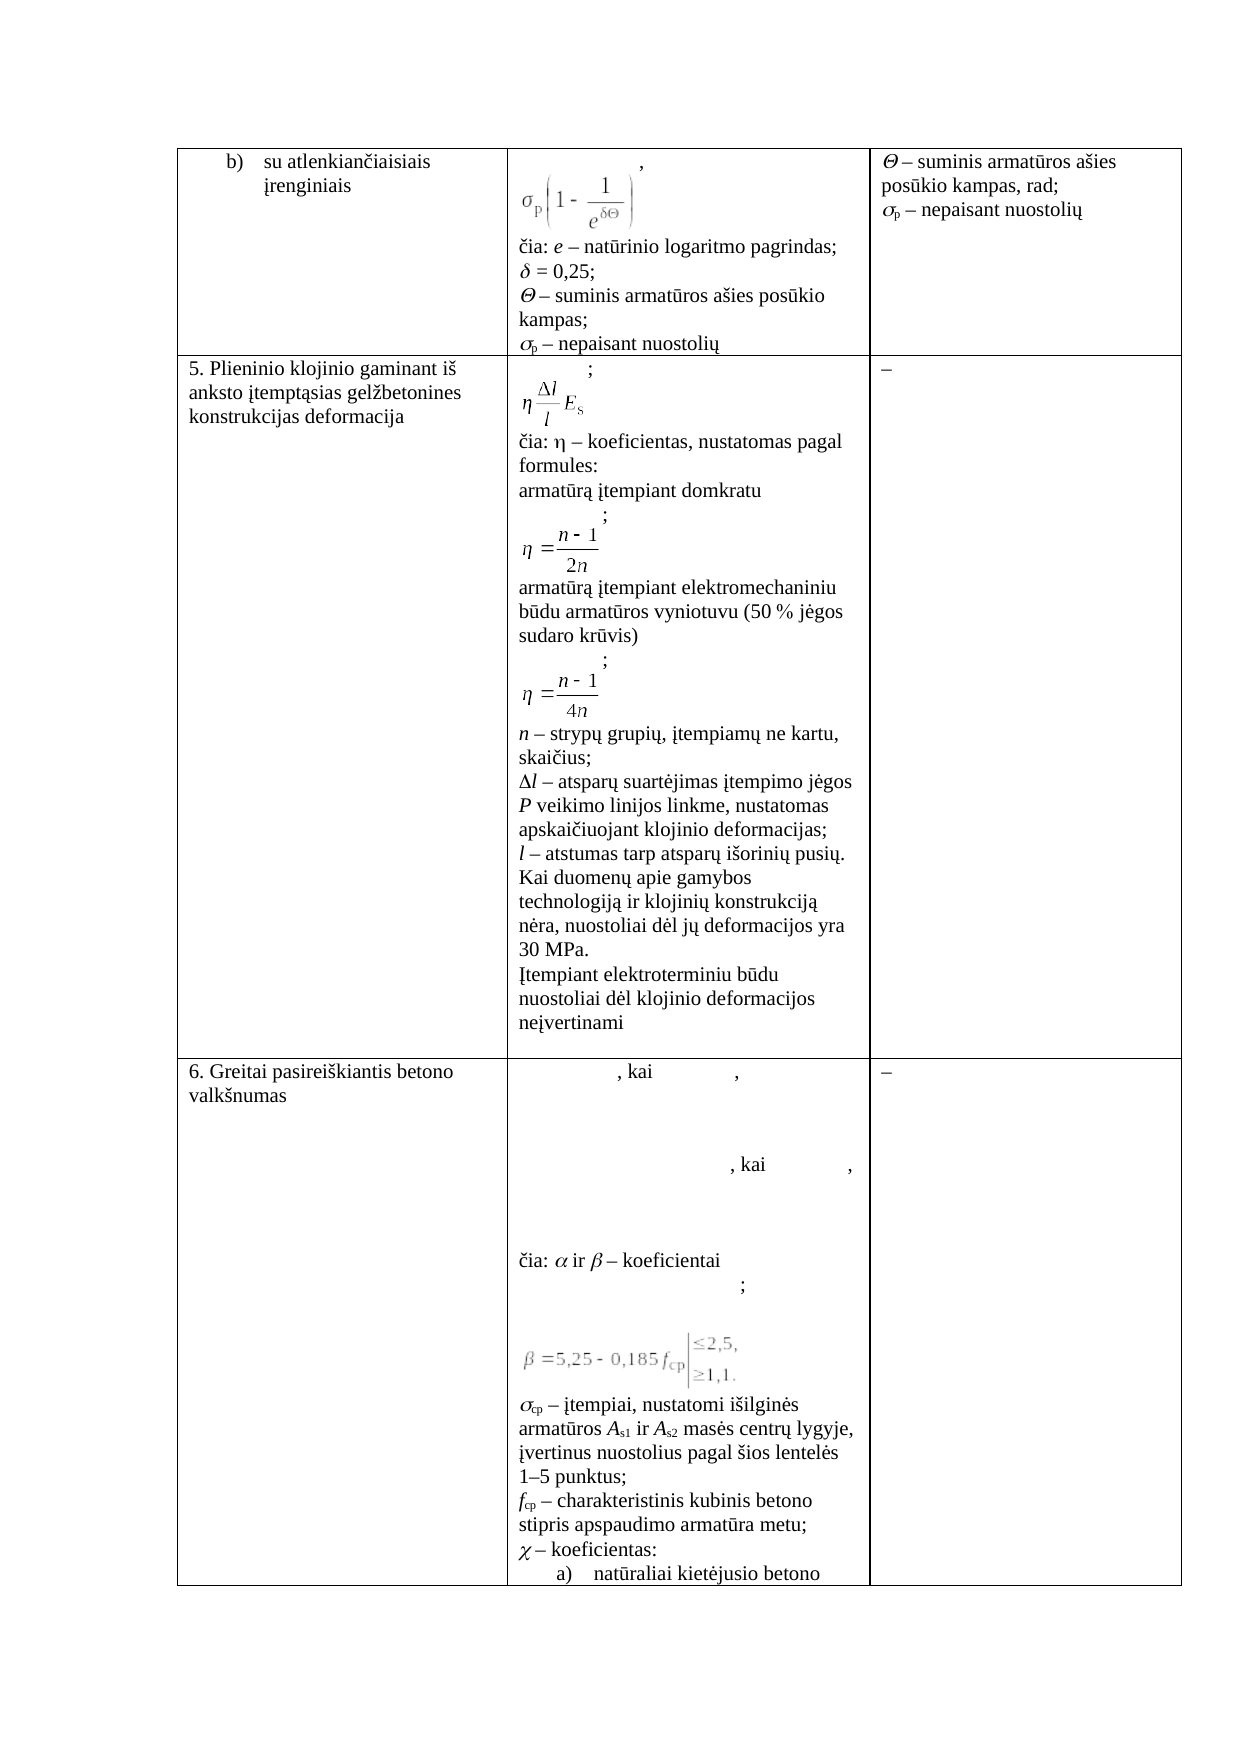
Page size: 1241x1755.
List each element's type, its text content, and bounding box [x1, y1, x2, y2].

table_cell – [871, 356, 1181, 1058]
table_cell – [871, 1059, 1181, 1584]
table_cell , čia: e – natūrinio logaritmo pagrindas; d = 0,25; Q – suminis armatūros ašies posūkio kampas; sp – nepaisant nuostolių [508, 149, 869, 355]
table_cell 6. Greitai pasireiškiantis betono valkšnumas [178, 1059, 507, 1584]
table_cell ; čia: h – koeficientas, nustatomas pagal formules: armatūrą įtempiant domkratu ; armatūrą įtempiant elektromechaniniu būdu armatūros vyniotuvu (50 % jėgos sudaro krūvis) ; n – strypų grupių, įtempiamų ne kartu, skaičius; Dl – atsparų suartėjimas įtempimo jėgos P veikimo linijos linkme, nustatomas apskaičiuojant klojinio deformacijas; l – atstumas tarp atsparų išorinių pusių. Kai duomenų apie gamybos technologiją ir klojinių konstrukciją nėra, nuostoliai dėl jų deformacijos yra 30 MPa. Įtempiant elektroterminiu būdu nuostoliai dėl klojinio deformacijos neįvertinami [508, 356, 869, 1058]
table_cell , kai , , kai , čia: a ir b – koeficientai ; scp – įtempiai, nustatomi išilginės armatūros As1 ir As2 masės centrų lygyje, įvertinus nuostolius pagal šios lentelės 1–5 punktus; fcp – charakteristinis kubinis betono stipris apspaudimo armatūra metu; c – koeficientas: a) natūraliai kietėjusio betono [508, 1059, 869, 1584]
table_cell Q – suminis armatūros ašies posūkio kampas, rad; sp – nepaisant nuostolių [871, 149, 1181, 355]
table_cell 5. Plieninio klojinio gaminant iš anksto įtemptąsias gelžbetonines konstrukcijas deformacija [178, 356, 507, 1058]
table_cell b) su atlenkiančiaisiais įrenginiais [178, 149, 507, 355]
